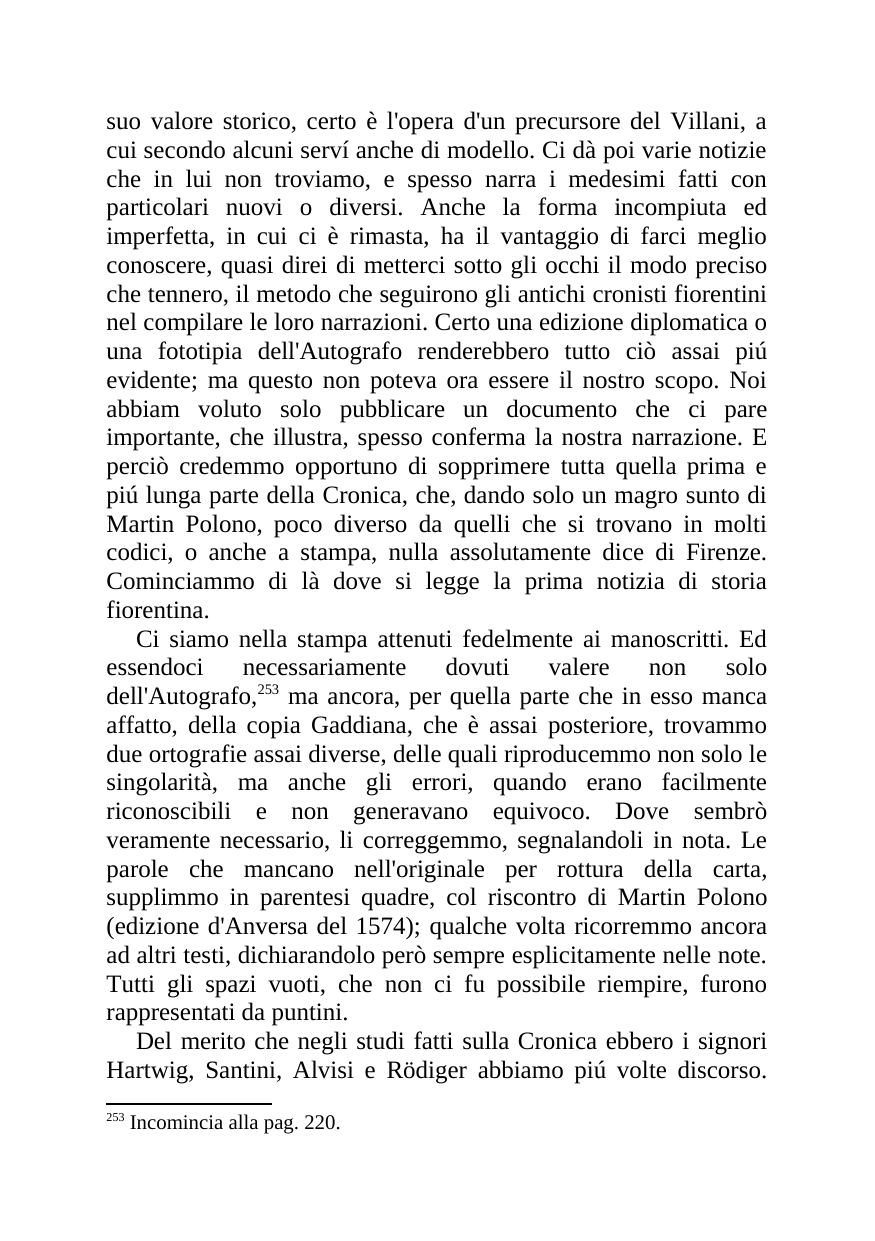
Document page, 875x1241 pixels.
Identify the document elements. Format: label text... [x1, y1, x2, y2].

text Incomincia alla pag. 220. [106, 1110, 768, 1134]
text suo valore storico, certo è l'opera d'un precursore del Villani, a cui secondo alcuni serví anche di modello. Ci dà poi varie notizie che in lui non troviamo, e spesso narra i medesimi fatti con particolari nuovi o diversi. Anche la forma incompiuta ed imperfetta, in cui ci è rimasta, ha il vantaggio di farci meglio conoscere, quasi direi di metterci sotto gli occhi il modo preciso che tennero, il metodo che seguirono gli antichi cronisti fiorentini nel compilare le loro narrazioni. Certo una edizione diplomatica o una fototipia dell'Autografo renderebbero tutto ciò assai piú evidente; ma questo non poteva ora essere il nostro scopo. Noi abbiam voluto solo pubblicare un documento che ci pare importante, che illustra, spesso conferma la nostra narrazione. E perciò credemmo opportuno di sopprimere tutta quella prima e piú lunga parte della Cronica, che, dando solo un magro sunto di Martin Polono, poco diverso da quelli che si trovano in molti codici, o anche a stampa, nulla assolutamente dice di Firenze. Cominciammo di là dove si legge la prima notizia di storia fiorentina. [106, 106, 768, 624]
text Del merito che negli studi fatti sulla Cronica ebbero i signori Hartwig, Santini, Alvisi e Rödiger abbiamo piú volte discorso. [106, 1026, 768, 1084]
text Ci siamo nella stampa attenuti fedelmente ai manoscritti. Ed essendoci necessariamente dovuti valere non solo dell'Autografo, ma ancora, per quella parte che in esso manca affatto, della copia Gaddiana, che è assai posteriore, trovammo due ortografie assai diverse, delle quali riproducemmo non solo le singolarità, ma anche gli errori, quando erano facilmente riconoscibili e non generavano equivoco. Dove sembrò veramente necessario, li correggemmo, segnalandoli in nota. Le parole che mancano nell'originale per rottura della carta, supplimmo in parentesi quadre, col riscontro di Martin Polono (edizione d'Anversa del 1574); qualche volta ricorremmo ancora ad altri testi, dichiarandolo però sempre esplicitamente nelle note. Tutti gli spazi vuoti, che non ci fu possibile riempire, furono rappresentati da puntini. [106, 624, 768, 1026]
